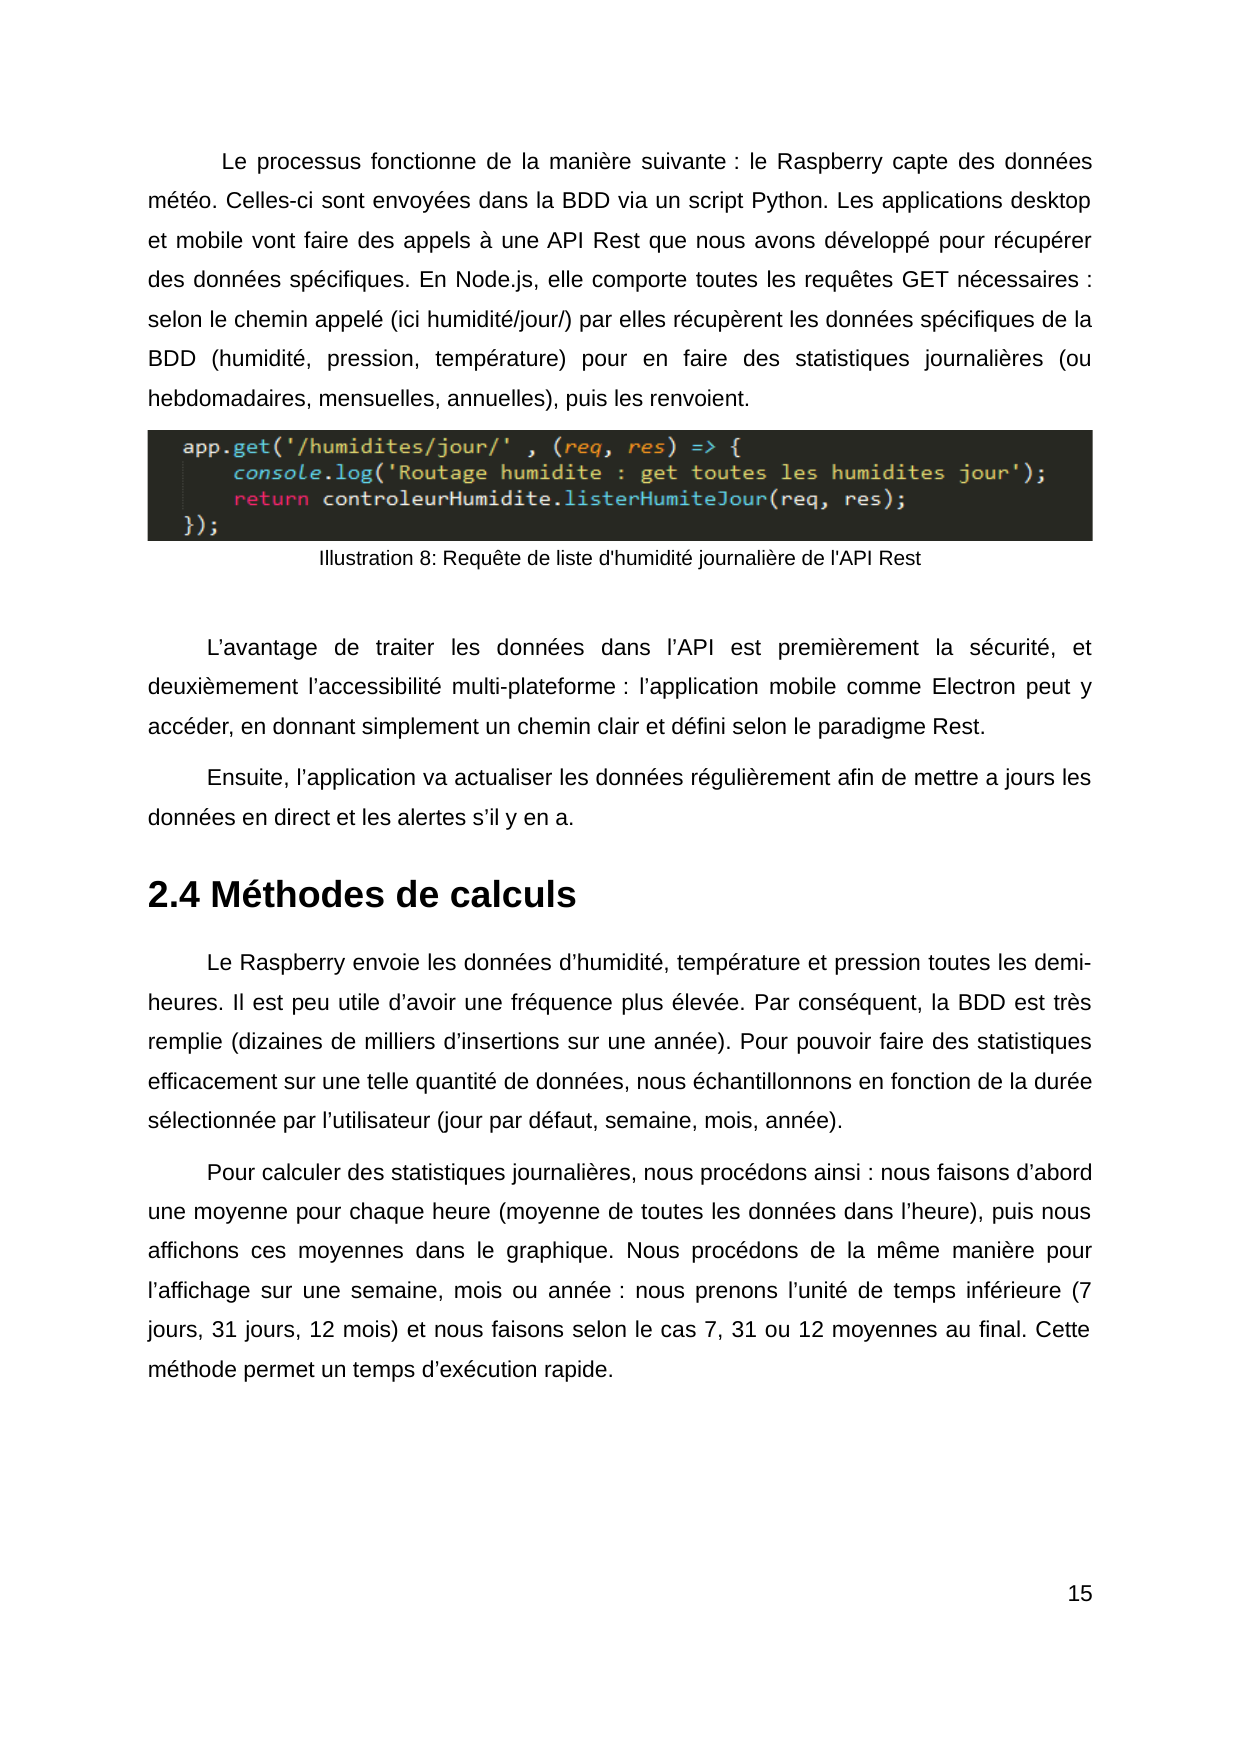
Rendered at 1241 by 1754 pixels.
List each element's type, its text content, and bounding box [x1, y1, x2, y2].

text Pour calculer des statistiques journalières, nous procédons ainsi : nous faisons d’abord une moyenne pour chaque heure (moyenne de toutes les données dans l’heure), puis nous affichons ces moyennes dans le graphique. Nous procédons de la même manière pour l’affichage sur une semaine, mois ou année : nous prenons l’unité de temps inférieure (7 jours, 31 jours, 12 mois) et nous faisons selon le cas 7, 31 ou 12 moyennes au final. Cette méthode permet un temps d’exécution rapide. [148, 1158, 1093, 1382]
picture [147, 430, 1093, 541]
subtitle Méthodes de calculs [148, 873, 1093, 916]
text Le Raspberry envoie les données d’humidité, température et pression toutes les demi-heures. Il est peu utile d’avoir une fréquence plus élevée. Par conséquent, la BDD est très remplie (dizaines de milliers d’insertions sur une année). Pour pouvoir faire des statistiques efficacement sur une telle quantité de données, nous échantillonnons en fonction de la durée sélectionnée par l’utilisateur (jour par défaut, semaine, mois, année). [148, 949, 1093, 1133]
text Ensuite, l’application va actualiser les données régulièrement afin de mettre a jours les données en direct et les alertes s’il y en a. [148, 764, 1093, 830]
text L’avantage de traiter les données dans l’API est premièrement la sécurité, et deuxièmement l’accessibilité multi-plateforme : l’application mobile comme Electron peut y accéder, en donnant simplement un chemin clair et défini selon le paradigme Rest. [148, 634, 1093, 739]
text Illustration 8: Requête de liste d'humidité journalière de l'API Rest [148, 541, 1093, 569]
text Le processus fonctionne de la manière suivante : le Raspberry capte des données météo. Celles-ci sont envoyées dans la BDD via un script Python. Les applications desktop et mobile vont faire des appels à une API Rest que nous avons développé pour récupérer des données spécifiques. En Node.js, elle comporte toutes les requêtes GET nécessaires : selon le chemin appelé (ici humidité/jour/) par elles récupèrent les données spécifiques de la BDD (humidité, pression, température) pour en faire des statistiques journalières (ou hebdomadaires, mensuelles, annuelles), puis les renvoient. [148, 148, 1093, 411]
